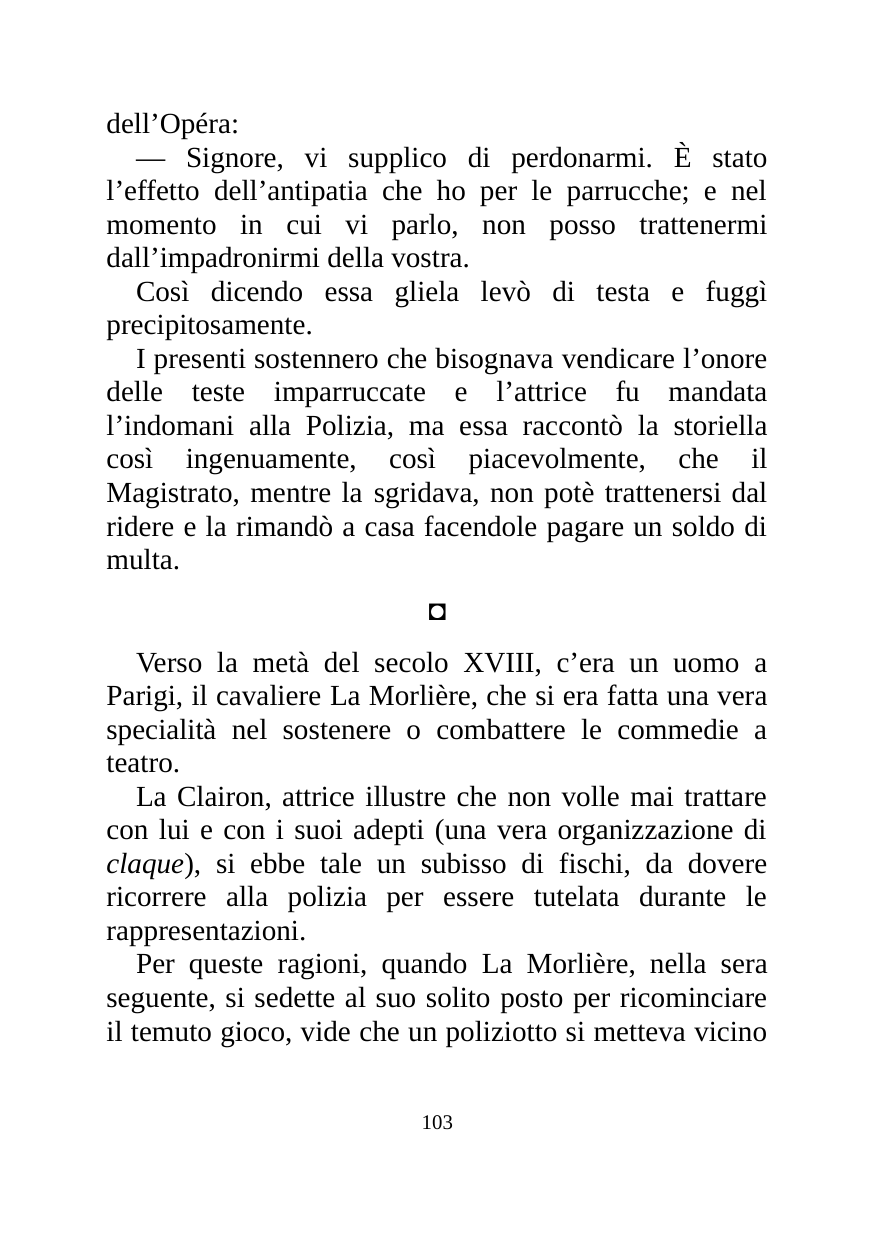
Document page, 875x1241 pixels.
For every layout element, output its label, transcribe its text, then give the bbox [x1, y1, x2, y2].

text dell’Opéra: [106, 106, 768, 140]
text Così dicendo essa gliela levò di testa e fuggì precipitosamente. [106, 274, 768, 341]
text Verso la metà del secolo XVIII, c’era un uomo a Parigi, il cavaliere La Morlière, che si era fatta una vera specialità nel sostenere o combattere le commedie a teatro. [106, 645, 768, 779]
text La Clairon, attrice illustre che non volle mai trattare con lui e con i suoi adepti (una vera organizzazione di claque), si ebbe tale un subisso di fischi, da dovere ricorrere alla polizia per essere tutelata durante le rappresentazioni. [106, 779, 768, 947]
text Per queste ragioni, quando La Morlière, nella sera seguente, si sedette al suo solito posto per ricominciare il temuto gioco, vide che un poliziotto si metteva vicino [106, 947, 768, 1047]
text I presenti sostennero che bisognava vendicare l’onore delle teste imparruccate e l’attrice fu mandata l’indomani alla Polizia, ma essa raccontò la storiella così ingenuamente, così piacevolmente, che il Magistrato, mentre la sgridava, non potè trattenersi dal ridere e la rimandò a casa facendole pagare un soldo di multa. [106, 341, 768, 576]
text — Signore, vi supplico di perdonarmi. È stato l’effetto dell’antipatia che ho per le parrucche; e nel momento in cui vi parlo, non posso trattenermi dall’impadronirmi della vostra. [106, 140, 768, 274]
text ◘ [106, 593, 768, 627]
